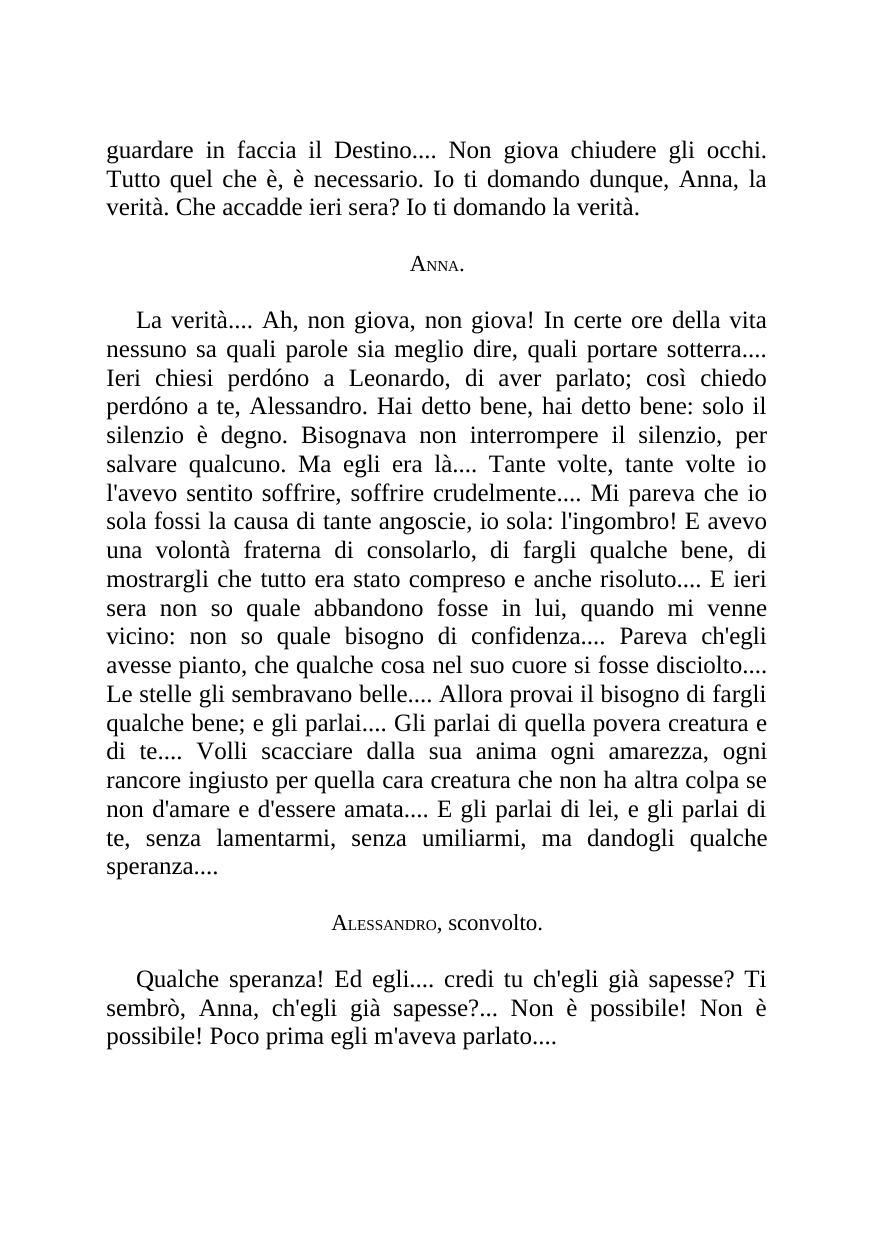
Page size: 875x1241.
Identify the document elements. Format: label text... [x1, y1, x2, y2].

text Qualche speranza! Ed egli.... credi tu ch'egli già sapesse? Ti sembrò, Anna, ch'egli già sapesse?... Non è possibile! Non è possibile! Poco prima egli m'aveva parlato.... [106, 964, 768, 1050]
text Alessandro, sconvolto. [106, 909, 768, 935]
text Anna. [106, 250, 768, 276]
text guardare in faccia il Destino.... Non giova chiudere gli occhi. Tutto quel che è, è necessario. Io ti domando dunque, Anna, la verità. Che accadde ieri sera? Io ti domando la verità. [106, 135, 768, 221]
text La verità.... Ah, non giova, non giova! In certe ore della vita nessuno sa quali parole sia meglio dire, quali portare sotterra.... Ieri chiesi perdóno a Leonardo, di aver parlato; così chiedo perdóno a te, Alessandro. Hai detto bene, hai detto bene: solo il silenzio è degno. Bisognava non interrompere il silenzio, per salvare qualcuno. Ma egli era là.... Tante volte, tante volte io l'avevo sentito soffrire, soffrire crudelmente.... Mi pareva che io sola fossi la causa di tante angoscie, io sola: l'ingombro! E avevo una volontà fraterna di consolarlo, di fargli qualche bene, di mostrargli che tutto era stato compreso e anche risoluto.... E ieri sera non so quale abbandono fosse in lui, quando mi venne vicino: non so quale bisogno di confidenza.... Pareva ch'egli avesse pianto, che qualche cosa nel suo cuore si fosse disciolto.... Le stelle gli sembravano belle.... Allora provai il bisogno di fargli qualche bene; e gli parlai.... Gli parlai di quella povera creatura e di te.... Volli scacciare dalla sua anima ogni amarezza, ogni rancore ingiusto per quella cara creatura che non ha altra colpa se non d'amare e d'essere amata.... E gli parlai di lei, e gli parlai di te, senza lamentarmi, senza umiliarmi, ma dandogli qualche speranza.... [106, 305, 768, 880]
